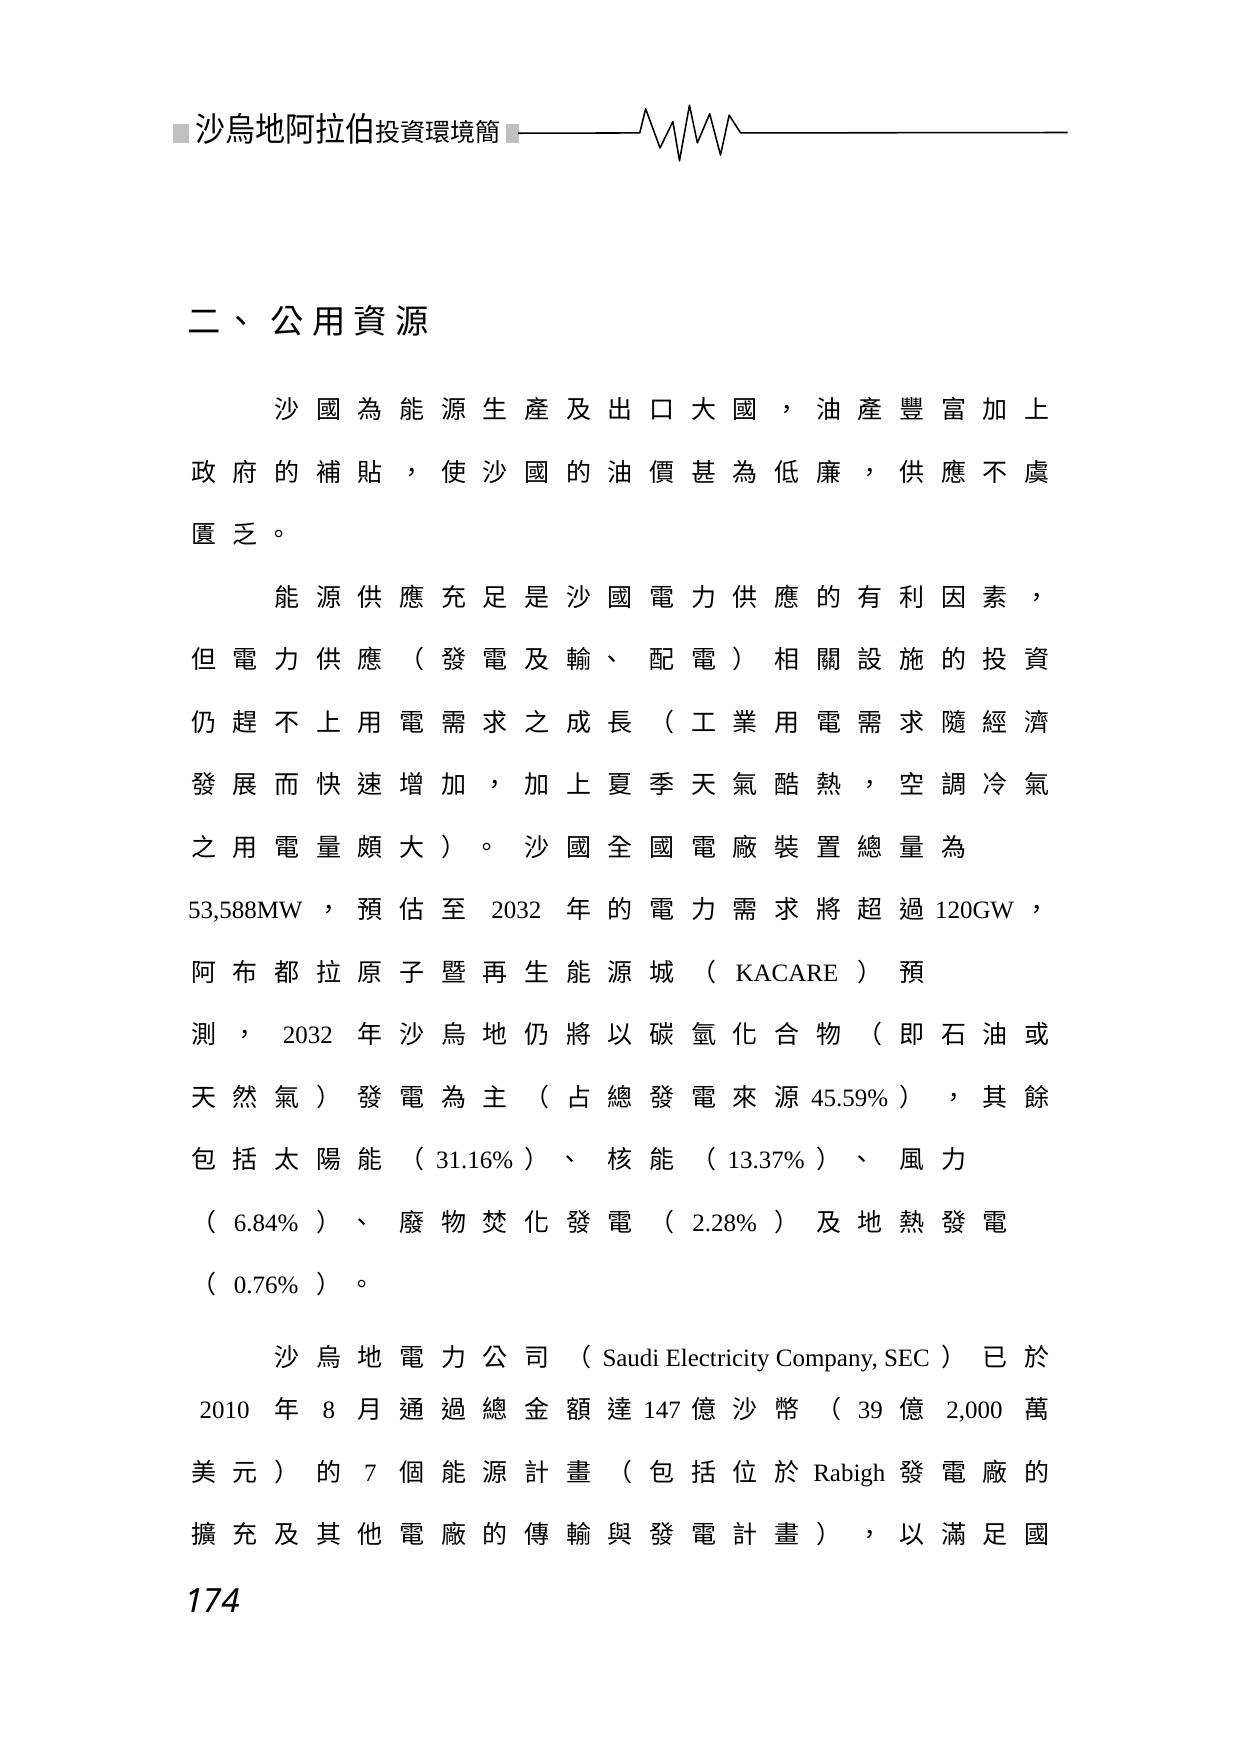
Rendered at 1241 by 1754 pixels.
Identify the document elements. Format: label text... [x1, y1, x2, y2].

text 二、公用資源 [183, 277, 1058, 339]
text 能源供應充足是沙國電力供應的有利因素，但電力供應（發電及輸、配電）相關設施的投資仍趕不上用電需求之成長（工業用電需求隨經濟發展而快速增加，加上夏季天氣酷熱，空調冷氣之用電量頗大）。沙國全國電廠裝置總量為53,588MW，預估至2032年的電力需求將超過120GW，阿布都拉原子暨再生能源城（KACARE）預測，2032年沙烏地仍將以碳氫化合物（即石油或天然氣）發電為主（占總發電來源45.59%），其餘包括太陽能（31.16%）、核能（13.37%）、風力（6.84%）、廢物焚化發電（2.28%）及地熱發電（0.76%）。 [183, 554, 1058, 1304]
text 沙國為能源生產及出口大國，油產豐富加上政府的補貼，使沙國的油價甚為低廉，供應不虞匱乏。 [183, 366, 1058, 554]
text 沙烏地電力公司（Saudi Electricity Company, SEC）已於2010年8月通過總金額達147億沙幣（39億2,000萬美元）的7個能源計畫（包括位於Rabigh發電廠的擴充及其他電廠的傳輸與發電計畫），以滿足國 [183, 1304, 1058, 1554]
